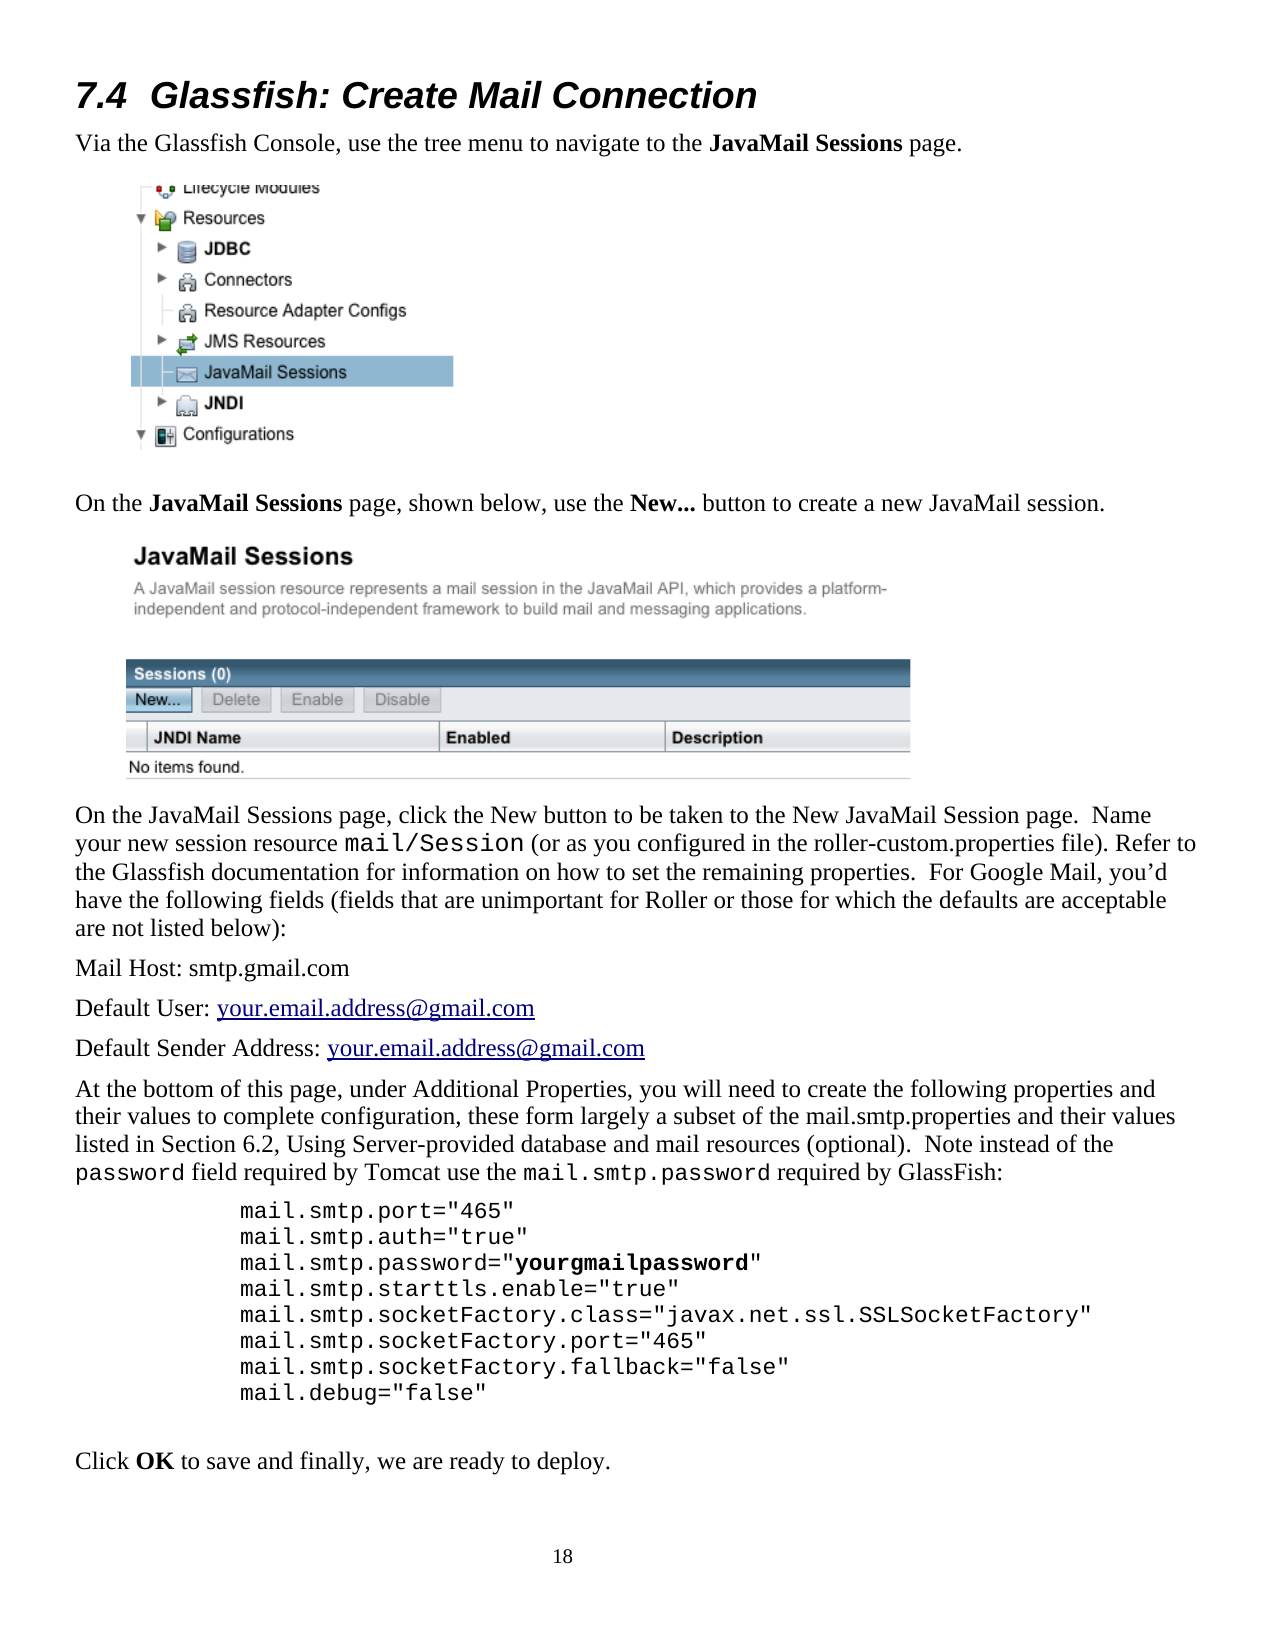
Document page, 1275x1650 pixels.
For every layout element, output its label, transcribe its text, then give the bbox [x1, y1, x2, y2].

text mail.smtp.socketFactory.port="465" [75, 1329, 1200, 1355]
text mail.smtp.password="yourgmailpassword" [75, 1251, 1200, 1277]
text mail.debug="false" [75, 1381, 1200, 1407]
picture [131, 185, 454, 450]
text On the JavaMail Sessions page, shown below, use the New... button to create a new JavaMail session. [75, 489, 1200, 517]
text Via the Glassfish Console, use the tree menu to navigate to the JavaMail Sessions page. [75, 129, 1200, 157]
text On the JavaMail Sessions page, click the New button to be taken to the New JavaMail Session page. Name your new session resource mail/Session (or as you configured in the roller-custom.properties file). Refer to the Glassfish documentation for information on how to set the remaining properties. For Google Mail, you’d have the following fields (fields that are unimportant for Roller or those for which the defaults are acceptable are not listed below): [75, 801, 1200, 942]
picture [126, 529, 911, 801]
text Default User: your.email.address@gmail.com [75, 994, 1200, 1022]
text Click OK to save and finally, we are ready to deploy. [75, 1447, 1200, 1475]
subtitle Glassfish: Create Mail Connection [75, 75, 1200, 117]
text At the bottom of this page, under Additional Properties, you will need to create the following properties and their values to complete configuration, these form largely a subset of the mail.smtp.properties and their values listed in Section 6.2, Using Server-provided database and mail resources (optional). Note instead of the password field required by Tomcat use the mail.smtp.password required by GlassFish: [75, 1075, 1200, 1187]
text mail.smtp.socketFactory.fallback="false" [75, 1355, 1200, 1381]
text mail.smtp.starttls.enable="true" [75, 1277, 1200, 1303]
text mail.smtp.port="465" [75, 1199, 1200, 1226]
text Mail Host: smtp.gmail.com [75, 954, 1200, 982]
text mail.smtp.socketFactory.class="javax.net.ssl.SSLSocketFactory" [75, 1303, 1200, 1329]
text Default Sender Address: your.email.address@gmail.com [75, 1034, 1200, 1062]
text mail.smtp.auth="true" [75, 1226, 1200, 1251]
